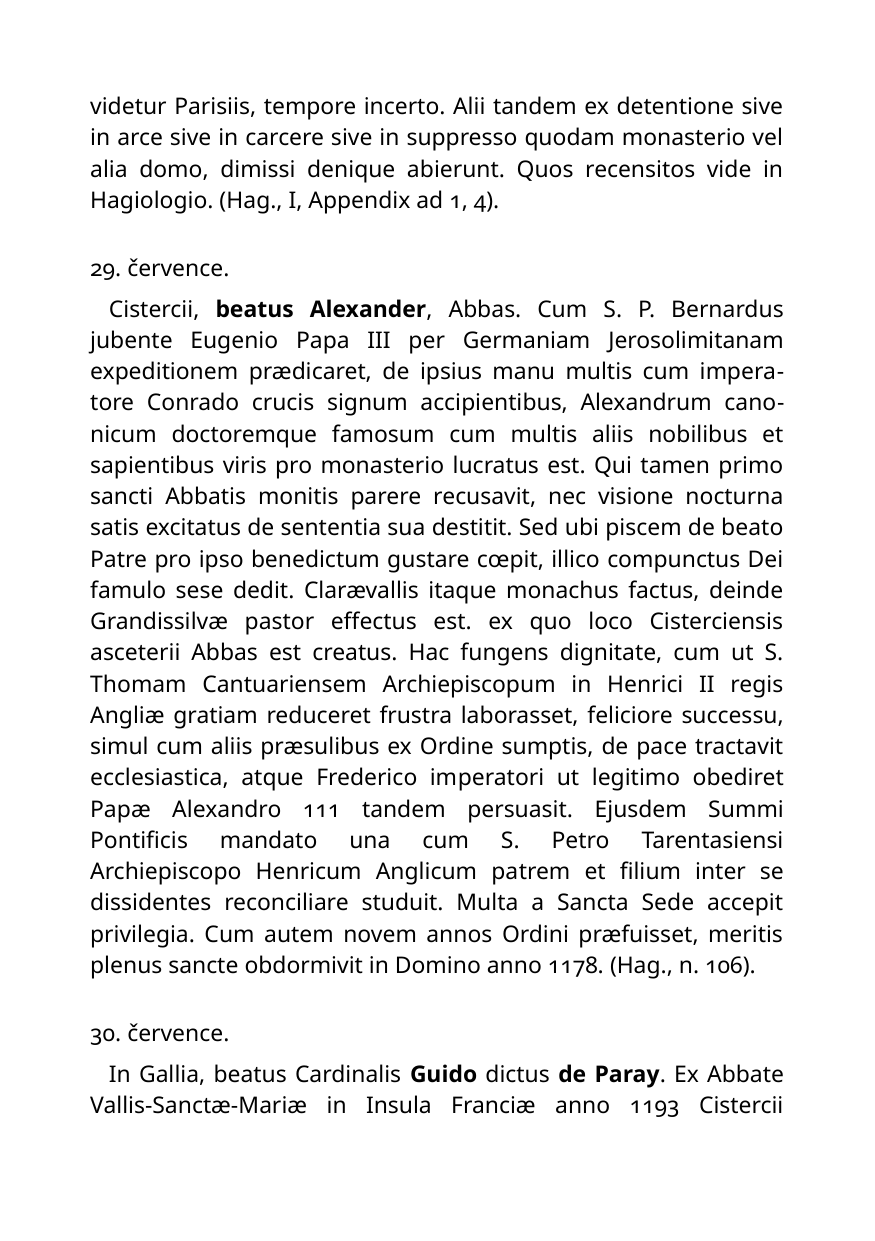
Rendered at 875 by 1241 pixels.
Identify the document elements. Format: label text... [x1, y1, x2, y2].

text 29. července. [90, 252, 784, 283]
text videtur Parisiis, tempore incerto. Alii tandem ex detentione sive in arce sive in carcere sive in suppresso quodam monasterio vel alia domo, dimissi denique abierunt. Quos recensitos vide in Hagiologio. (Hag., I, Appendix ad 1, 4). [90, 90, 784, 215]
text 30. července. [90, 1017, 784, 1048]
text In Gallia, beatus Cardinalis Guido dictus de Paray. Ex Abbate Vallis-Sanctæ-Mariæ in Insula Franciæ anno 1193 Cistercii [90, 1057, 784, 1120]
text Cistercii, beatus Alexander, Abbas. Cum S. P. Bernardus jubente Eugenio Papa III per Germaniam Jerosolimitanam expeditionem prædicaret, de ipsius manu multis cum impera­tore Conrado crucis signum accipientibus, Alexandrum cano­nicum doctoremque famosum cum multis aliis nobilibus et sapientibus viris pro monasterio lucratus est. Qui tamen primo sancti Abbatis monitis parere recusavit, nec visione nocturna satis excitatus de sententia sua destitit. Sed ubi piscem de beato Patre pro ipso benedictum gustare cœpit, illico compunctus Dei famulo sese dedit. Clarævallis itaque monachus factus, deinde Grandissilvæ pastor effectus est. ex quo loco Cisterciensis asceterii Abbas est creatus. Hac fungens dignitate, cum ut S. Thomam Cantuariensem Archiepiscopum in Henrici II regis Angliæ gratiam reduceret frustra laborasset, feliciore successu, simul cum aliis præsulibus ex Ordine sumptis, de pace tractavit ecclesiastica, atque Frederico im­peratori ut legitimo obediret Papæ Alexandro 111 tandem persuasit. Ejusdem Summi Pontificis mandato una cum S. Petro Tarentasiensi Archiepiscopo Henricum Anglicum pa­trem et filium inter se dissidentes reconciliare studuit. Multa a Sancta Sede accepit privilegia. Cum autem novem annos Ordini præfuisset, meritis plenus sancte obdormivit in Domino anno 1178. (Hag., n. 106). [90, 292, 784, 980]
